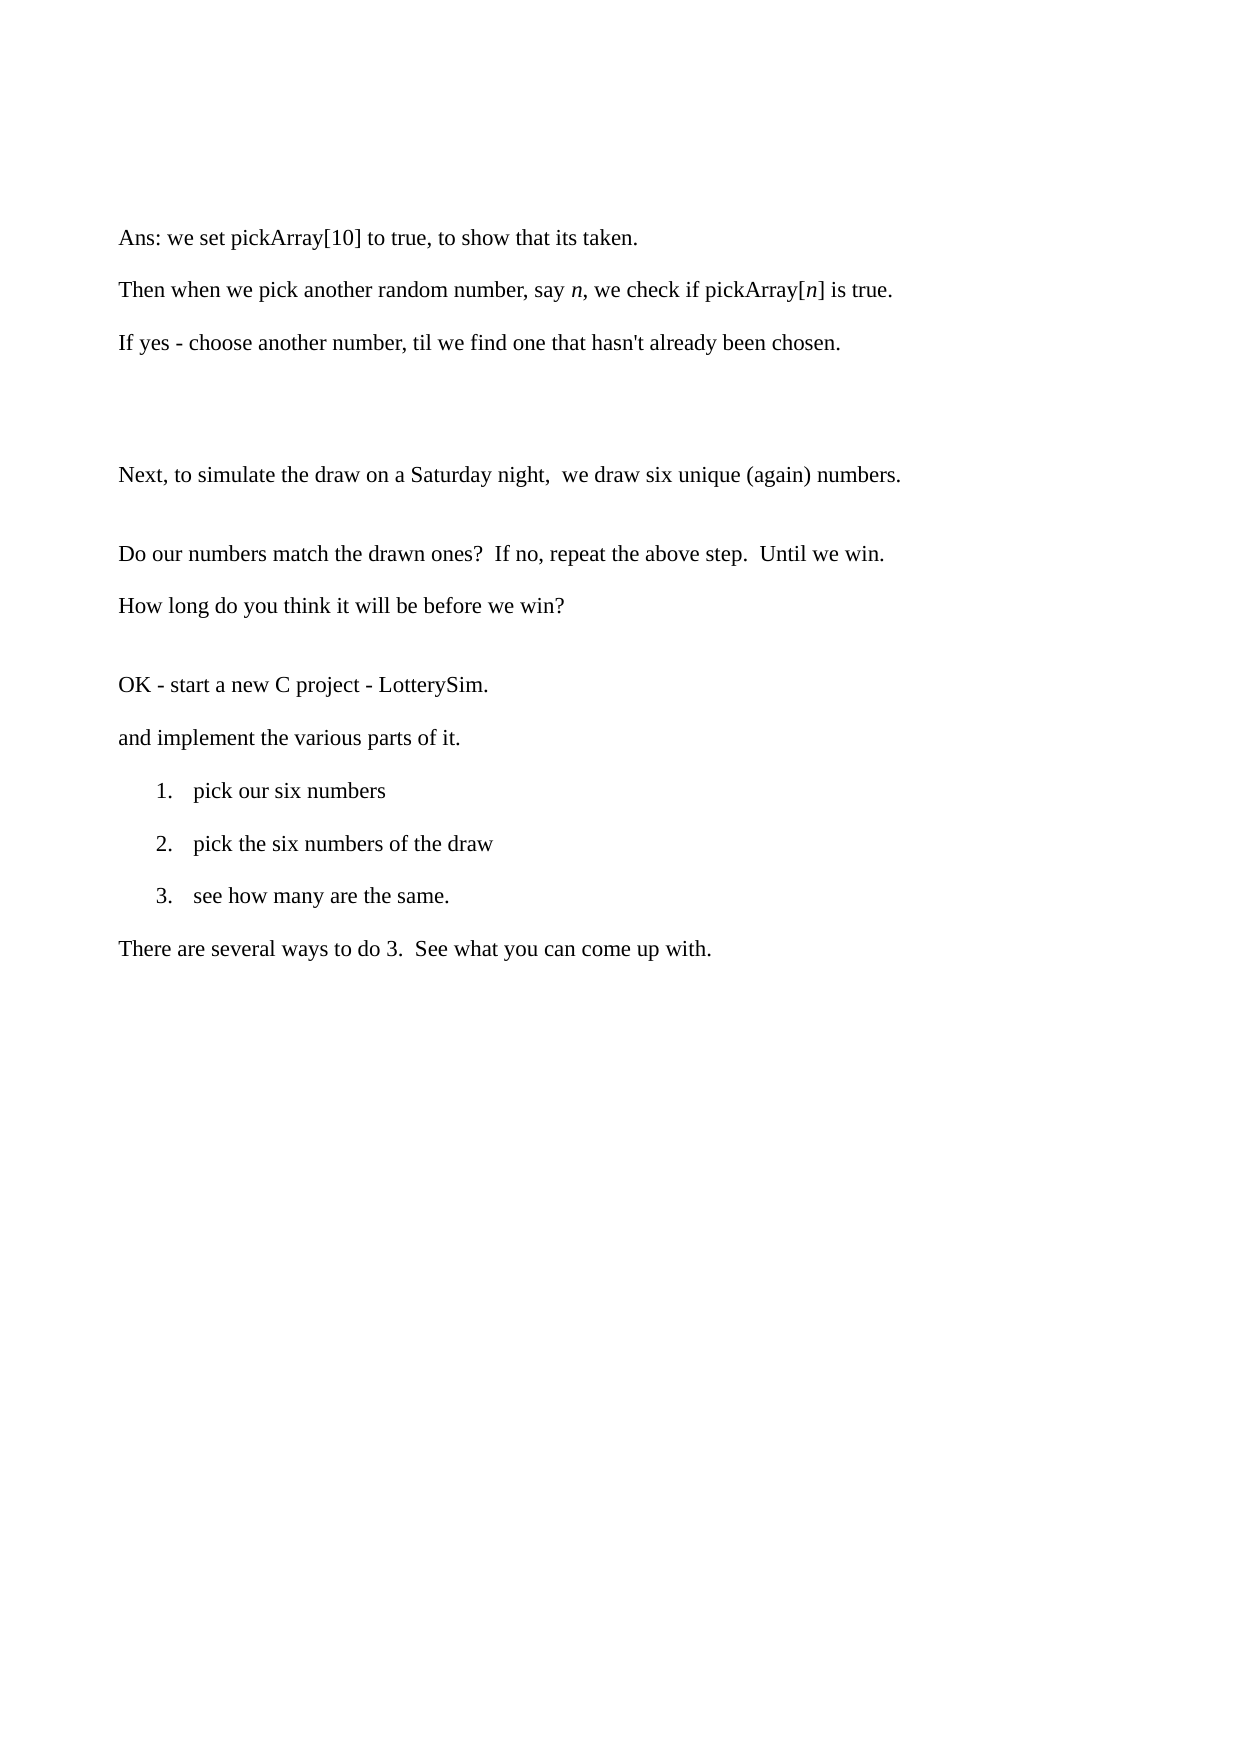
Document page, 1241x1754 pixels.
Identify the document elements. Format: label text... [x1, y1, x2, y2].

text If yes - choose another number, til we find one that hasn't already been chosen. [118, 329, 1122, 355]
text How long do you think it will be before we win? [118, 592, 1122, 619]
list pick the six numbers of the draw [156, 830, 1122, 856]
text There are several ways to do 3. See what you can come up with. [118, 935, 1122, 961]
text Do our numbers match the drawn ones? If no, repeat the above step. Until we win. [118, 540, 1122, 566]
text Then when we pick another random number, say n, we check if pickArray[n] is true. [118, 276, 1122, 303]
text Ans: we set pickArray[10] to true, to show that its taken. [118, 223, 1122, 250]
text Next, to simulate the draw on a Saturday night, we draw six unique (again) numbers. [118, 461, 1122, 487]
list see how many are the same. [156, 882, 1122, 909]
list pick our six numbers [156, 777, 1122, 803]
text and implement the various parts of it. [118, 724, 1122, 751]
text OK - start a new C project - LotterySim. [118, 672, 1122, 698]
